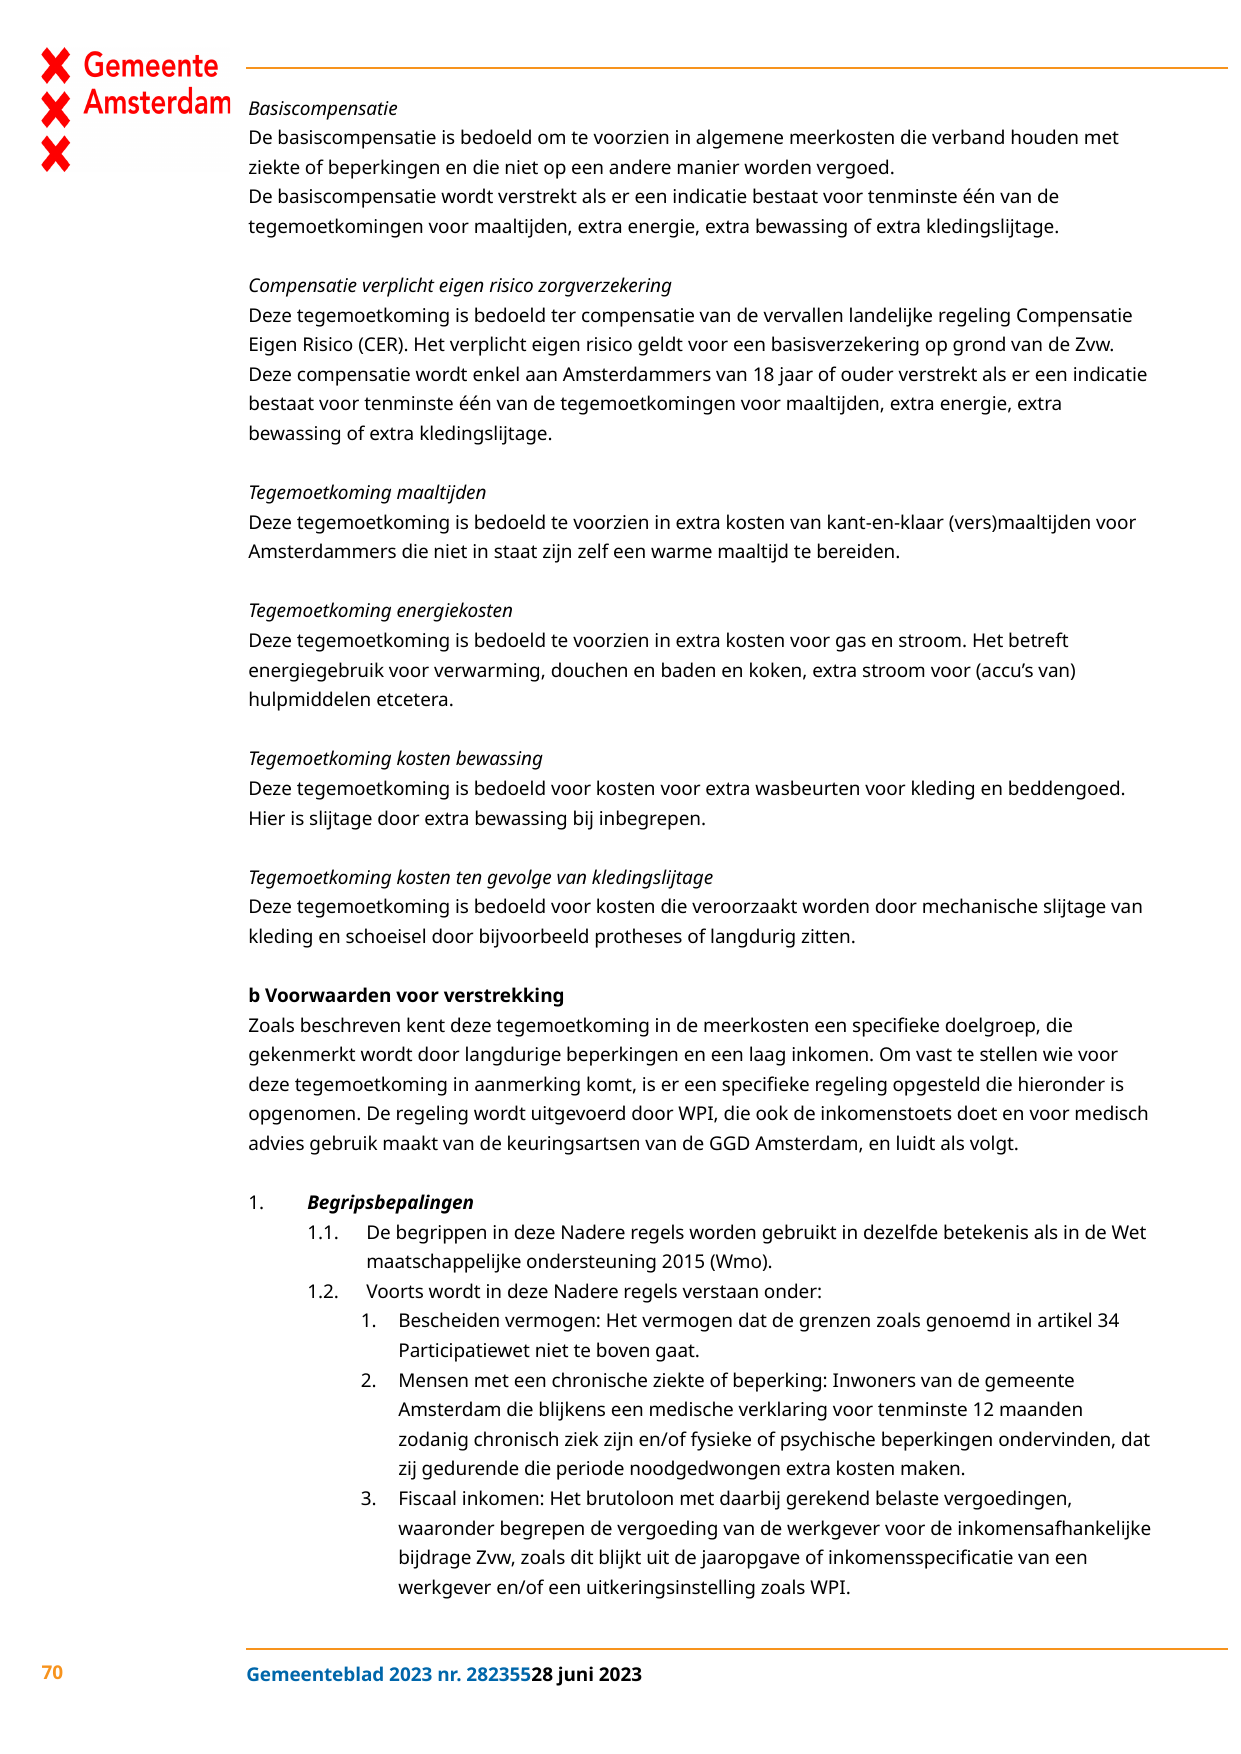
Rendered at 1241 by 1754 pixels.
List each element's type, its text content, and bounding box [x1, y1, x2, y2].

text Compensatie verplicht eigen risico zorgverzekering [248, 272, 1152, 298]
text Deze tegemoetkoming is bedoeld voor kosten die veroorzaakt worden door mechanische slijtage van kleding en schoeisel door bijvoorbeeld protheses of langdurig zitten. [248, 893, 1152, 949]
text Deze compensatie wordt enkel aan Amsterdammers van 18 jaar of ouder verstrekt als er een indicatie bestaat voor tenminste één van de tegemoetkomingen voor maaltijden, extra energie, extra bewassing of extra kledingslijtage. [248, 361, 1152, 446]
text Zoals beschreven kent deze tegemoetkoming in de meerkosten een specifieke doelgroep, die gekenmerkt wordt door langdurige beperkingen en een laag inkomen. Om vast te stellen wie voor deze tegemoetkoming in aanmerking komt, is er een specifieke regeling opgesteld die hieronder is opgenomen. De regeling wordt uitgevoerd door WPI, die ook de inkomenstoets doet en voor medisch advies gebruik maakt van de keuringsartsen van de GGD Amsterdam, en luidt als volgt. [248, 1012, 1152, 1156]
text De basiscompensatie is bedoeld om te voorzien in algemene meerkosten die verband houden met ziekte of beperkingen en die niet op een andere manier worden vergoed. [248, 124, 1152, 180]
picture [41, 47, 231, 172]
list Fiscaal inkomen: Het brutoloon met daarbij gerekend belaste vergoedingen, waaronder begrepen de vergoeding van de werkgever voor de inkomensafhankelijke bijdrage Zvw, zoals dit blijkt uit de jaaropgave of inkomensspecificatie van een werkgever en/of een uitkeringsinstelling zoals WPI. [361, 1485, 1152, 1600]
list Voorts wordt in deze Nadere regels verstaan onder: [307, 1278, 1152, 1304]
list De begrippen in deze Nadere regels worden gebruikt in dezelfde betekenis als in de Wet maatschappelijke ondersteuning 2015 (Wmo). [307, 1219, 1152, 1274]
list Begripsbepalingen [248, 1189, 1152, 1215]
text Tegemoetkoming kosten bewassing [248, 746, 1152, 771]
text b Voorwaarden voor verstrekking [248, 982, 1152, 1008]
list Bescheiden vermogen: Het vermogen dat de grenzen zoals genoemd in artikel 34 Participatiewet niet te boven gaat. [361, 1308, 1152, 1363]
list Mensen met een chronische ziekte of beperking: Inwoners van de gemeente Amsterdam die blijkens een medische verklaring voor tenminste 12 maanden zodanig chronisch ziek zijn en/of fysieke of psychische beperkingen ondervinden, dat zij gedurende die periode noodgedwongen extra kosten maken. [361, 1367, 1152, 1481]
text Tegemoetkoming energiekosten [248, 598, 1152, 623]
text Deze tegemoetkoming is bedoeld te voorzien in extra kosten voor gas en stroom. Het betreft energiegebruik voor verwarming, douchen en baden en koken, extra stroom voor (accu’s van) hulpmiddelen etcetera. [248, 627, 1152, 712]
text Deze tegemoetkoming is bedoeld voor kosten voor extra wasbeurten voor kleding en beddengoed. Hier is slijtage door extra bewassing bij inbegrepen. [248, 775, 1152, 831]
text Basiscompensatie [248, 95, 1152, 121]
text Deze tegemoetkoming is bedoeld te voorzien in extra kosten van kant-en-klaar (vers)maaltijden voor Amsterdammers die niet in staat zijn zelf een warme maaltijd te bereiden. [248, 509, 1152, 564]
text Tegemoetkoming kosten ten gevolge van kledingslijtage [248, 864, 1152, 890]
text Tegemoetkoming maaltijden [248, 479, 1152, 505]
text De basiscompensatie wordt verstrekt als er een indicatie bestaat voor tenminste één van de tegemoetkomingen voor maaltijden, extra energie, extra bewassing of extra kledingslijtage. [248, 183, 1152, 239]
text Deze tegemoetkoming is bedoeld ter compensatie van de vervallen landelijke regeling Compensatie Eigen Risico (CER). Het verplicht eigen risico geldt voor een basisverzekering op grond van de Zvw. [248, 302, 1152, 357]
